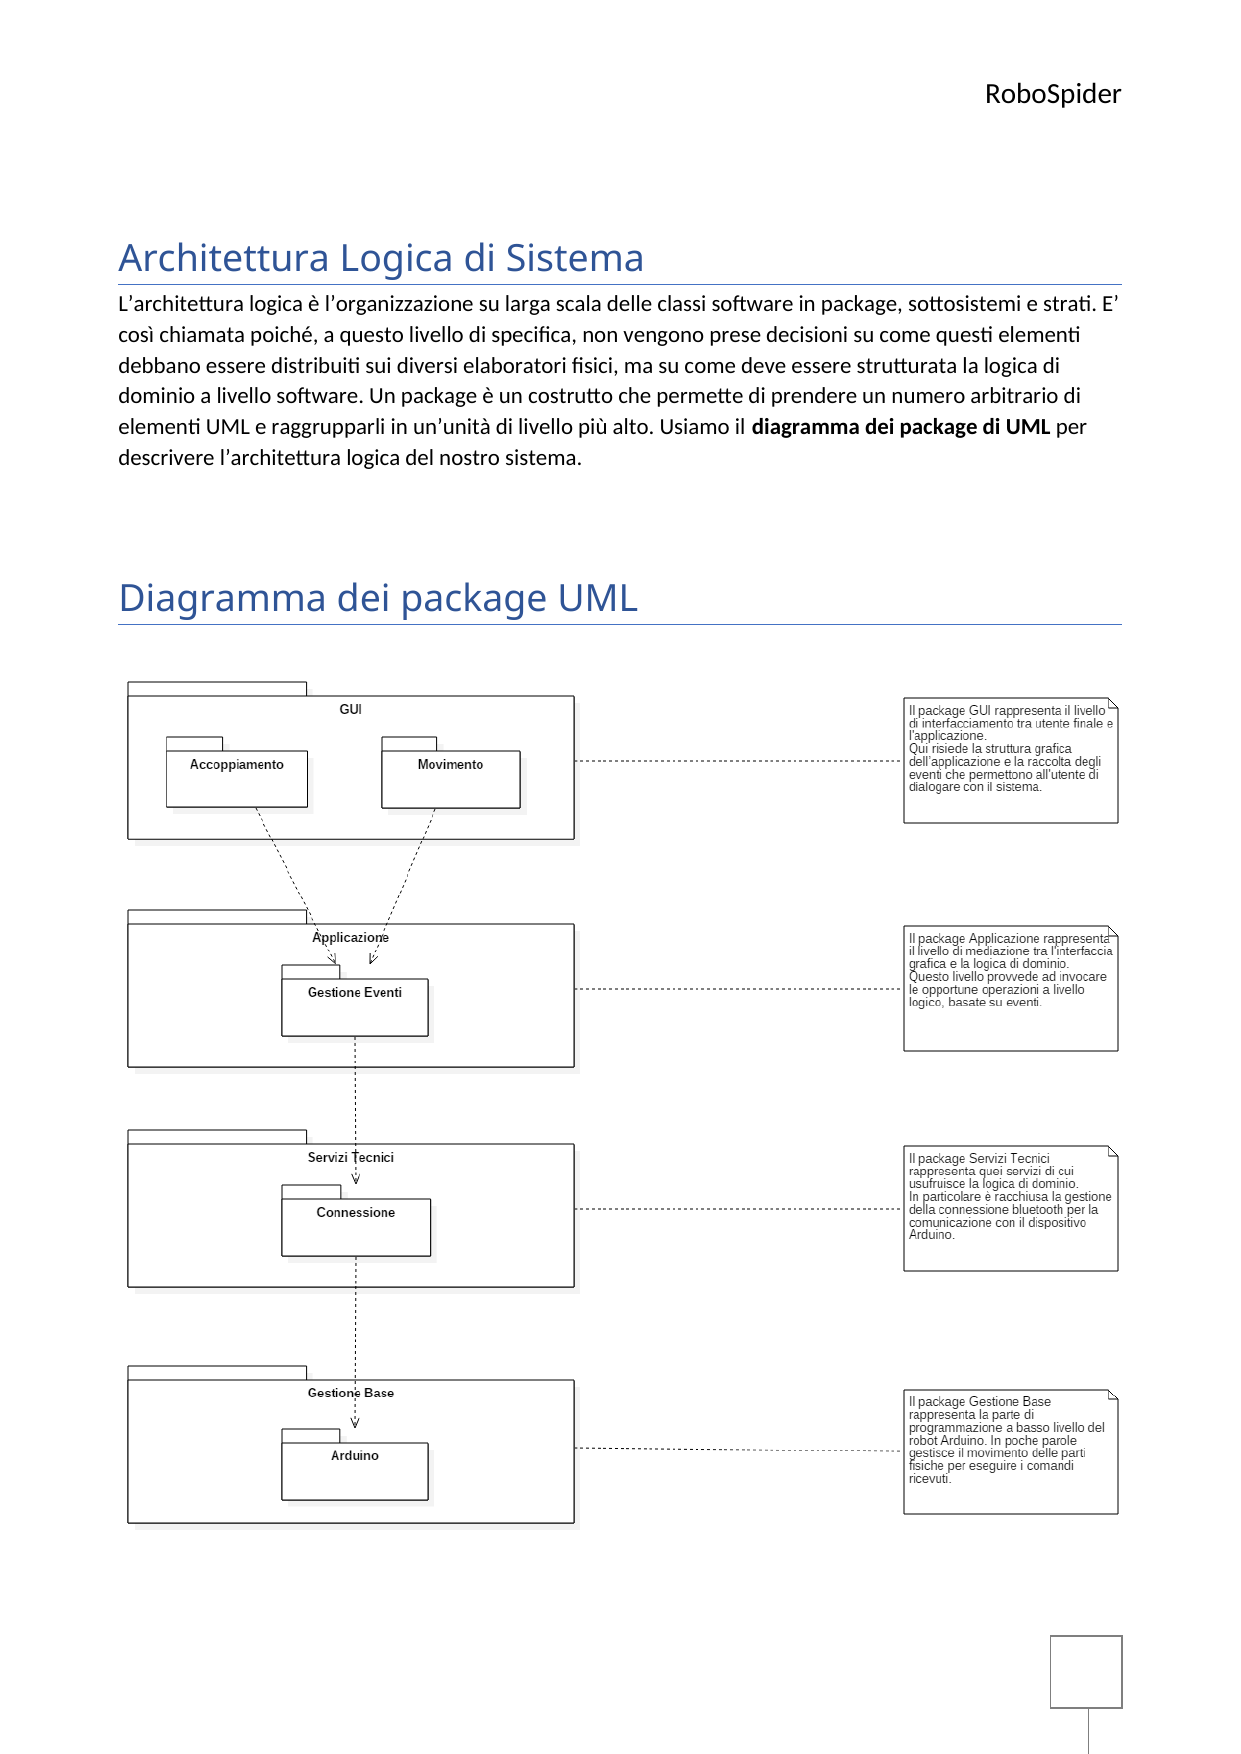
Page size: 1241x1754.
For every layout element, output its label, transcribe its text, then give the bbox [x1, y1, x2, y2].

subtitle Architettura Logica di Sistema [118, 231, 1122, 284]
subtitle Diagramma dei package UML [118, 571, 1122, 624]
text L’architettura logica è l’organizzazione su larga scala delle classi software in package, sottosistemi e strati. E’ così chiamata poiché, a questo livello di specifica, non vengono prese decisioni su come questi elementi debbano essere distribuiti sui diversi elaboratori fisici, ma su come deve essere strutturata la logica di dominio a livello software. Un package è un costrutto che permette di prendere un numero arbitrario di elementi UML e raggrupparli in un’unità di livello più alto. Usiamo il diagramma dei package di UML per descrivere l’architettura logica del nostro sistema. [118, 289, 1122, 471]
